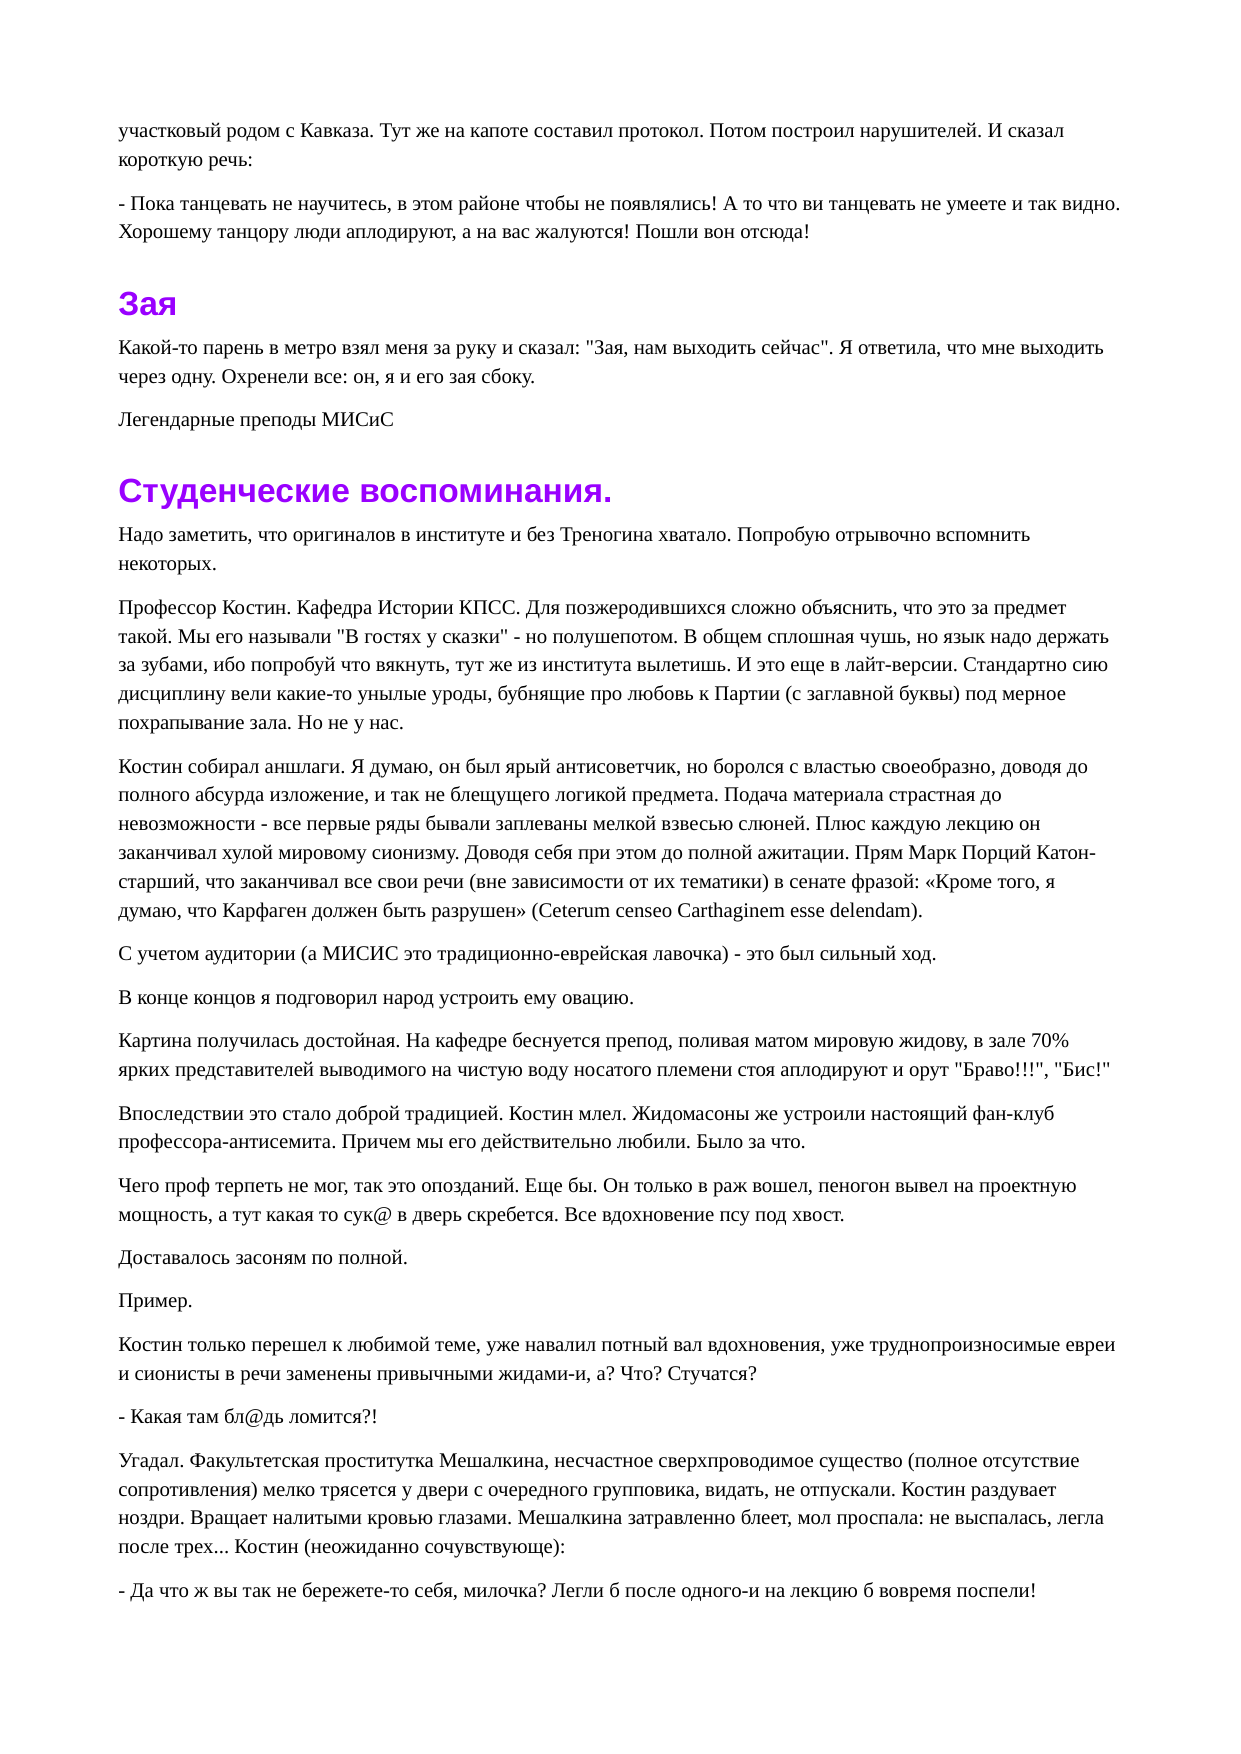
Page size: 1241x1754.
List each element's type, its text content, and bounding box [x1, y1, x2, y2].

text Доставалось засоням по полной. [118, 1245, 1122, 1269]
text участковый родом с Кавказа. Тут же на капоте составил протокол. Потом построил нарушителей. И сказал короткую речь: [118, 118, 1122, 171]
text Пример. [118, 1288, 1122, 1312]
text Костин собирал аншлаги. Я думаю, он был ярый антисоветчик, но боролся с властью своеобразно, доводя до полного абсурда изложение, и так не блещущего логикой предмета. Подача материала страстная до невозможности - все первые ряды бывали заплеваны мелкой взвесью слюней. Плюс каждую лекцию он заканчивал хулой мировому сионизму. Доводя себя при этом до полной ажитации. Прям Марк Порций Катон-старший, что заканчивал все свои речи (вне зависимости от их тематики) в сенате фразой: «Кроме того, я думаю, что Карфаген должен быть разрушен» (Ceterum censeo Carthaginem esse delendam). [118, 753, 1122, 922]
text - Да что ж вы так не бережете-то себя, милочка? Легли б после одного-и на лекцию б вовремя поспели! [118, 1578, 1122, 1602]
text Впоследствии это стало доброй традицией. Костин млел. Жидомасоны же устроили настоящий фан-клуб профессора-антисемита. Причем мы его действительно любили. Было за что. [118, 1100, 1122, 1153]
subtitle Студенческие воспоминания. [118, 471, 1122, 510]
text - Пока танцевать не научитесь, в этом районе чтобы не появлялись! А то что ви танцевать не умеете и так видно. Хорошему танцору люди аплодируют, а на вас жалуются! Пошли вон отсюда! [118, 190, 1122, 243]
text Картина получилась достойная. На кафедре беснуется препод, поливая матом мировую жидову, в зале 70% ярких представителей выводимого на чистую воду носатого племени стоя аплодируют и орут "Браво!!!", "Бис!" [118, 1028, 1122, 1081]
text Чего проф терпеть не мог, так это опозданий. Еще бы. Он только в раж вошел, пеногон вывел на проектную мощность, а тут какая то сук@ в дверь скребется. Все вдохновение псу под хвост. [118, 1173, 1122, 1226]
text Надо заметить, что оригиналов в институте и без Треногина хватало. Попробую отрывочно вспомнить некоторых. [118, 522, 1122, 575]
text Угадал. Факультетская проститутка Мешалкина, несчастное сверхпроводимое существо (полное отсутствие сопротивления) мелко трясется у двери с очередного групповика, видать, не отпускали. Костин раздувает ноздри. Вращает налитыми кровью глазами. Мешалкина затравленно блеет, мол проспала: не выспалась, легла после трех... Костин (неожиданно сочувствующе): [118, 1448, 1122, 1558]
text Какой-то парень в метро взял меня за руку и сказал: "Зая, нам выходить сейчас". Я ответила, что мне выходить через одну. Охренели все: он, я и его зая сбоку. [118, 335, 1122, 388]
text С учетом аудитории (а МИСИС это традиционно-еврейская лавочка) - это был сильный ход. [118, 941, 1122, 965]
text ​Легендарные преподы МИСиС [118, 407, 1122, 431]
subtitle Зая [118, 283, 1122, 322]
text Костин только перешел к любимой теме, уже навалил потный вал вдохновения, уже труднопроизносимые евреи и сионисты в речи заменены привычными жидами-и, а? Что? Стучатся? [118, 1332, 1122, 1385]
text - Какая там бл@дь ломится?! [118, 1404, 1122, 1428]
text Профессор Костин. Кафедра Истории КПСС. Для позжеродившихся сложно объяснить, что это за предмет такой. Мы его называли "В гостях у сказки" - но полушепотом. В общем сплошная чушь, но язык надо держать за зубами, ибо попробуй что вякнуть, тут же из института вылетишь. И это еще в лайт-версии. Стандартно сию дисциплину вели какие-то унылые уроды, бубнящие про любовь к Партии (с заглавной буквы) под мерное похрапывание зала. Но не у нас. [118, 595, 1122, 734]
text В конце концов я подговорил народ устроить ему овацию. [118, 985, 1122, 1009]
